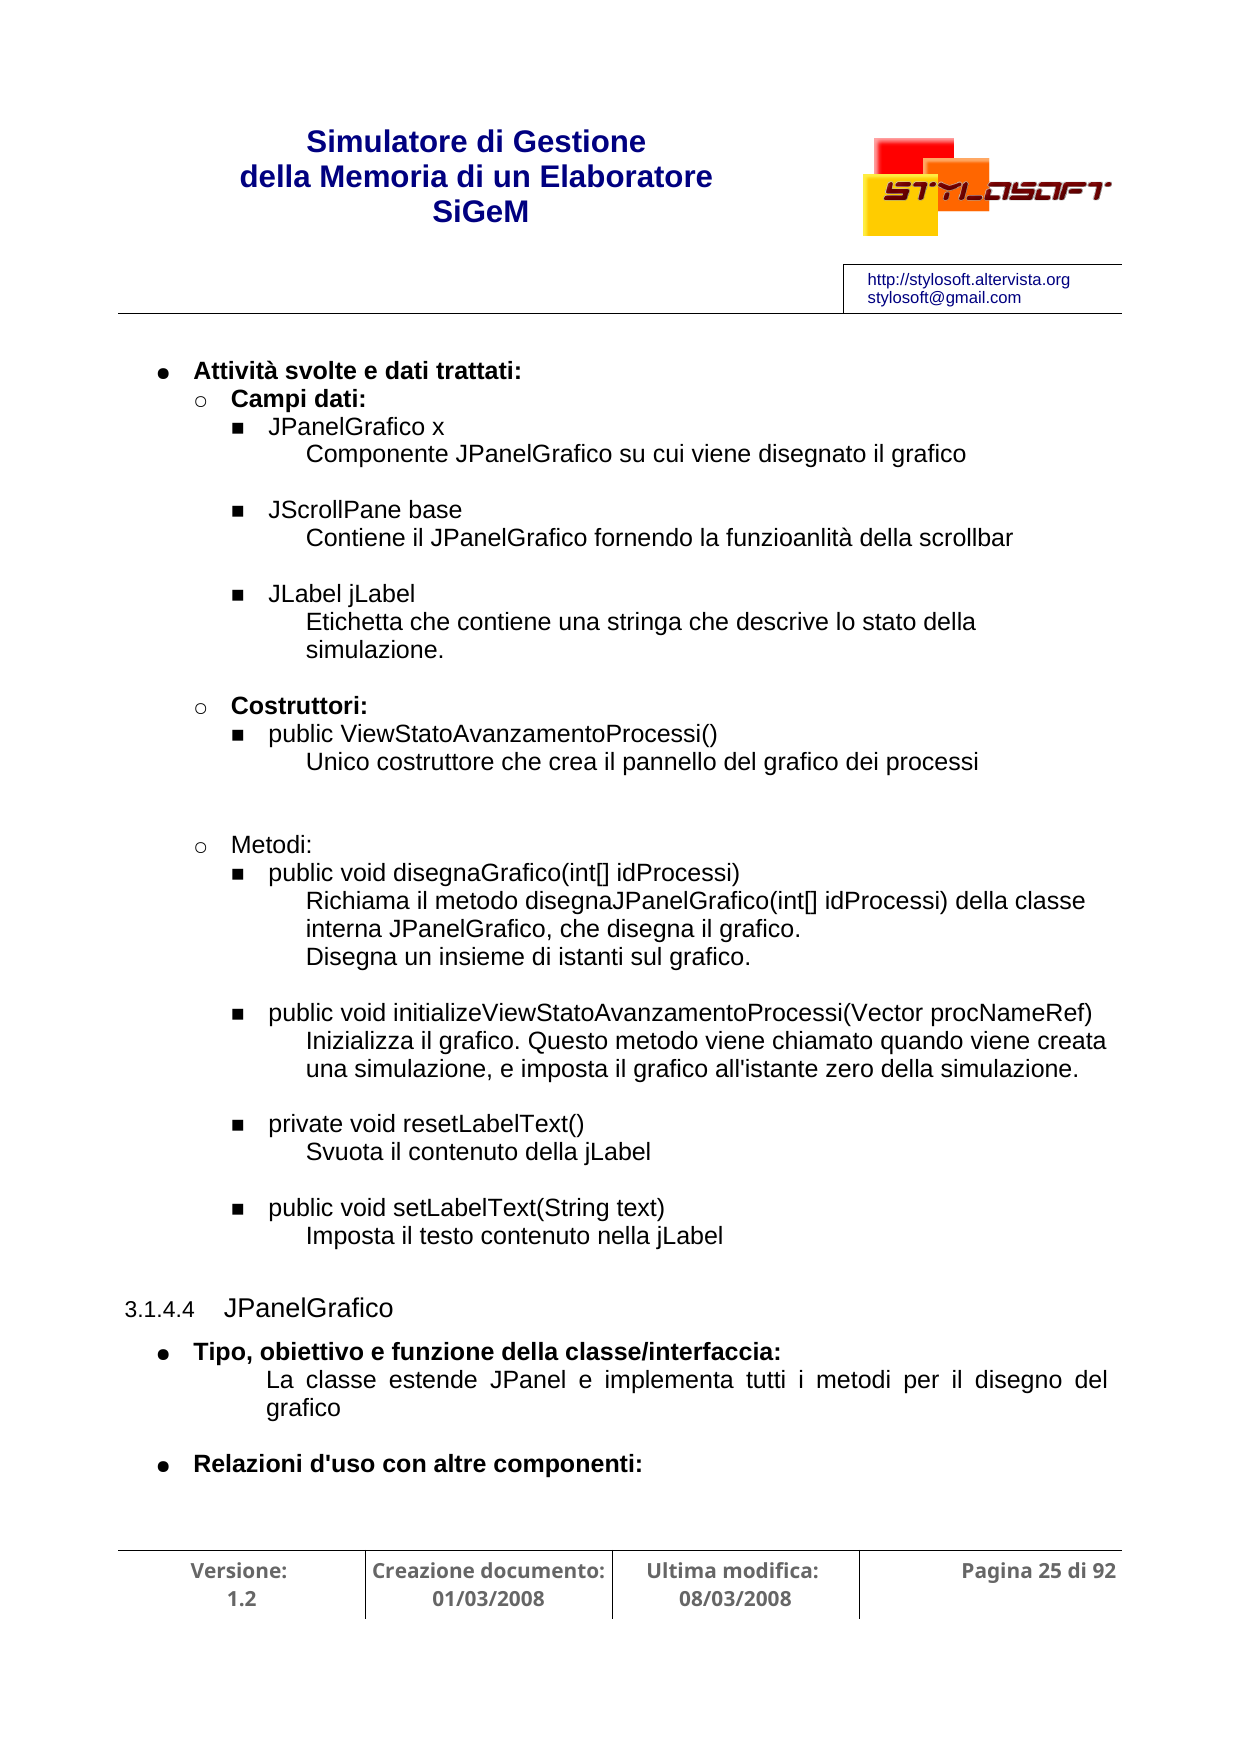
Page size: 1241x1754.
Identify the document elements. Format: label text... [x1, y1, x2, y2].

list Etichetta che contiene una stringa che descrive lo stato della simulazione. [268, 608, 1122, 664]
list Tipo, obiettivo e funzione della classe/interfaccia: [156, 1338, 1122, 1366]
list JScrollPane base [231, 496, 1122, 524]
list Costruttori: [193, 692, 1122, 719]
list Imposta il testo contenuto nella jLabel [268, 1222, 1122, 1250]
list public void disegnaGrafico(int[] idProcessi) [231, 859, 1122, 887]
list public ViewStatoAvanzamentoProcessi() [231, 719, 1122, 747]
list Unico costruttore che crea il pannello del grafico dei processi [268, 747, 1122, 775]
list JPanelGrafico x [231, 412, 1122, 440]
list Attività svolte e dati trattati: [156, 357, 1122, 384]
list JLabel jLabel [231, 580, 1122, 608]
list Relazioni d'uso con altre componenti: [156, 1449, 1122, 1477]
list private void resetLabelText() [231, 1110, 1122, 1138]
list Disegna un insieme di istanti sul grafico. [268, 943, 1122, 971]
picture [848, 123, 1117, 247]
list Metodi: [193, 831, 1122, 859]
list Contiene il JPanelGrafico fornendo la funzioanlità della scrollbar [268, 524, 1122, 552]
list Inizializza il grafico. Questo metodo viene chiamato quando viene creata una simulazione, e imposta il grafico all'istante zero della simulazione. [268, 1027, 1122, 1082]
list Richiama il metodo disegnaJPanelGrafico(int[] idProcessi) della classe interna JPanelGrafico, che disegna il grafico. [268, 887, 1122, 943]
list public void initializeViewStatoAvanzamentoProcessi(Vector procNameRef) [231, 999, 1122, 1027]
list Campi dati: [193, 384, 1122, 412]
list public void setLabelText(String text) [231, 1194, 1122, 1222]
list Svuota il contenuto della jLabel [268, 1138, 1122, 1166]
subtitle JPanelGrafico [118, 1293, 1122, 1323]
list La classe estende JPanel e implementa tutti i metodi per il disegno del grafico [156, 1366, 1122, 1421]
list Componente JPanelGrafico su cui viene disegnato il grafico [268, 440, 1122, 468]
